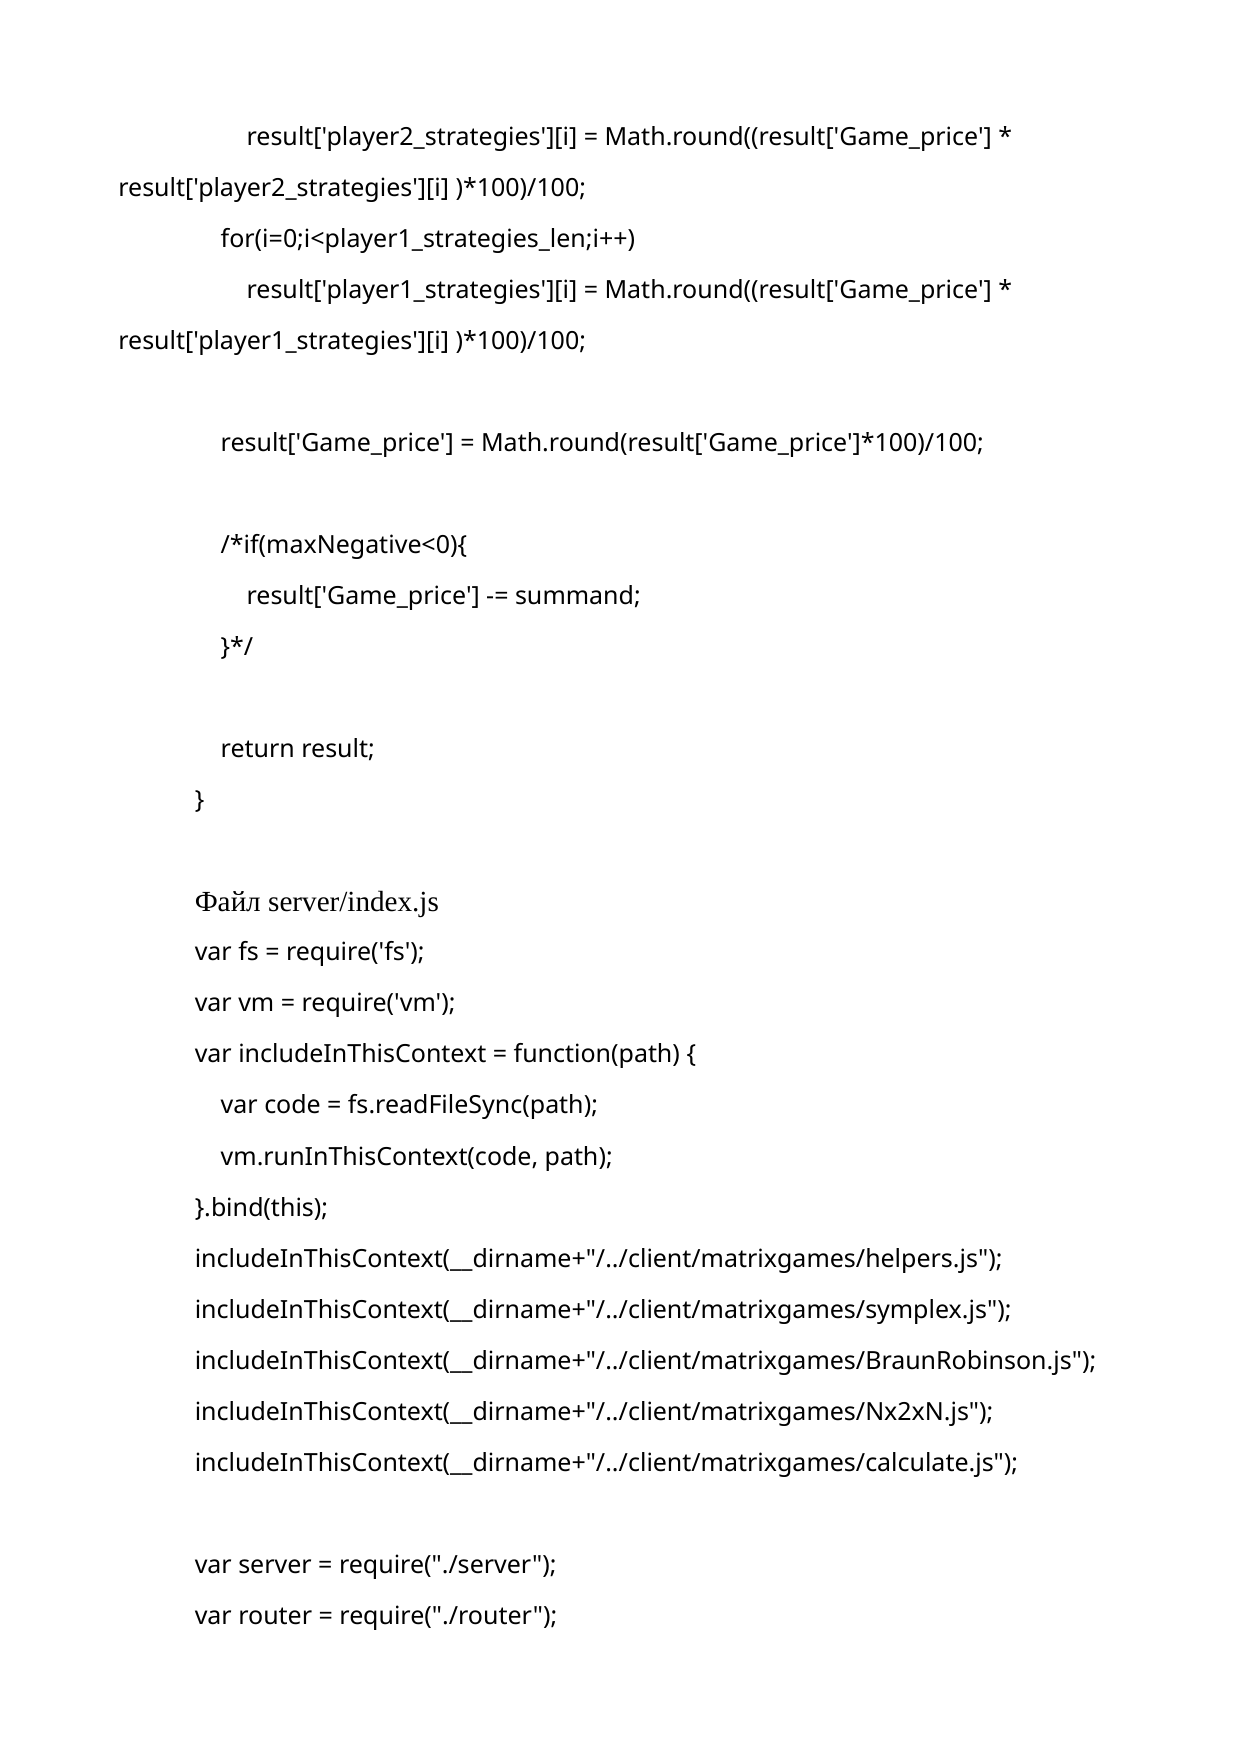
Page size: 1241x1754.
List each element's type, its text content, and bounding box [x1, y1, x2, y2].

text var vm = require('vm'); [118, 985, 1181, 1019]
text includeInThisContext(__dirname+"/../client/matrixgames/BraunRobinson.js"); [118, 1342, 1181, 1376]
text }*/ [118, 628, 1181, 663]
text result['Game_price'] -= summand; [118, 577, 1181, 612]
text includeInThisContext(__dirname+"/../client/matrixgames/calculate.js"); [118, 1444, 1181, 1478]
text }.bind(this); [118, 1189, 1181, 1223]
text result['player1_strategies'][i] = Math.round((result['Game_price'] * result['player1_strategies'][i] )*100)/100; [118, 271, 1181, 356]
text result['Game_price'] = Math.round(result['Game_price']*100)/100; [118, 424, 1181, 458]
text } [118, 782, 1181, 816]
text includeInThisContext(__dirname+"/../client/matrixgames/helpers.js"); [118, 1240, 1181, 1274]
text for(i=0;i<player1_strategies_len;i++) [118, 220, 1181, 254]
text var router = require("./router"); [118, 1598, 1181, 1632]
text var code = fs.readFileSync(path); [118, 1087, 1181, 1121]
text Файл server/index.js [118, 884, 1181, 917]
text var fs = require('fs'); [118, 934, 1181, 968]
text /*if(maxNegative<0){ [118, 526, 1181, 561]
text vm.runInThisContext(code, path); [118, 1138, 1181, 1172]
text includeInThisContext(__dirname+"/../client/matrixgames/symplex.js"); [118, 1291, 1181, 1325]
text includeInThisContext(__dirname+"/../client/matrixgames/Nx2xN.js"); [118, 1393, 1181, 1427]
text result['player2_strategies'][i] = Math.round((result['Game_price'] * result['player2_strategies'][i] )*100)/100; [118, 118, 1181, 203]
text var includeInThisContext = function(path) { [118, 1036, 1181, 1070]
text return result; [118, 731, 1181, 765]
text var server = require("./server"); [118, 1547, 1181, 1581]
